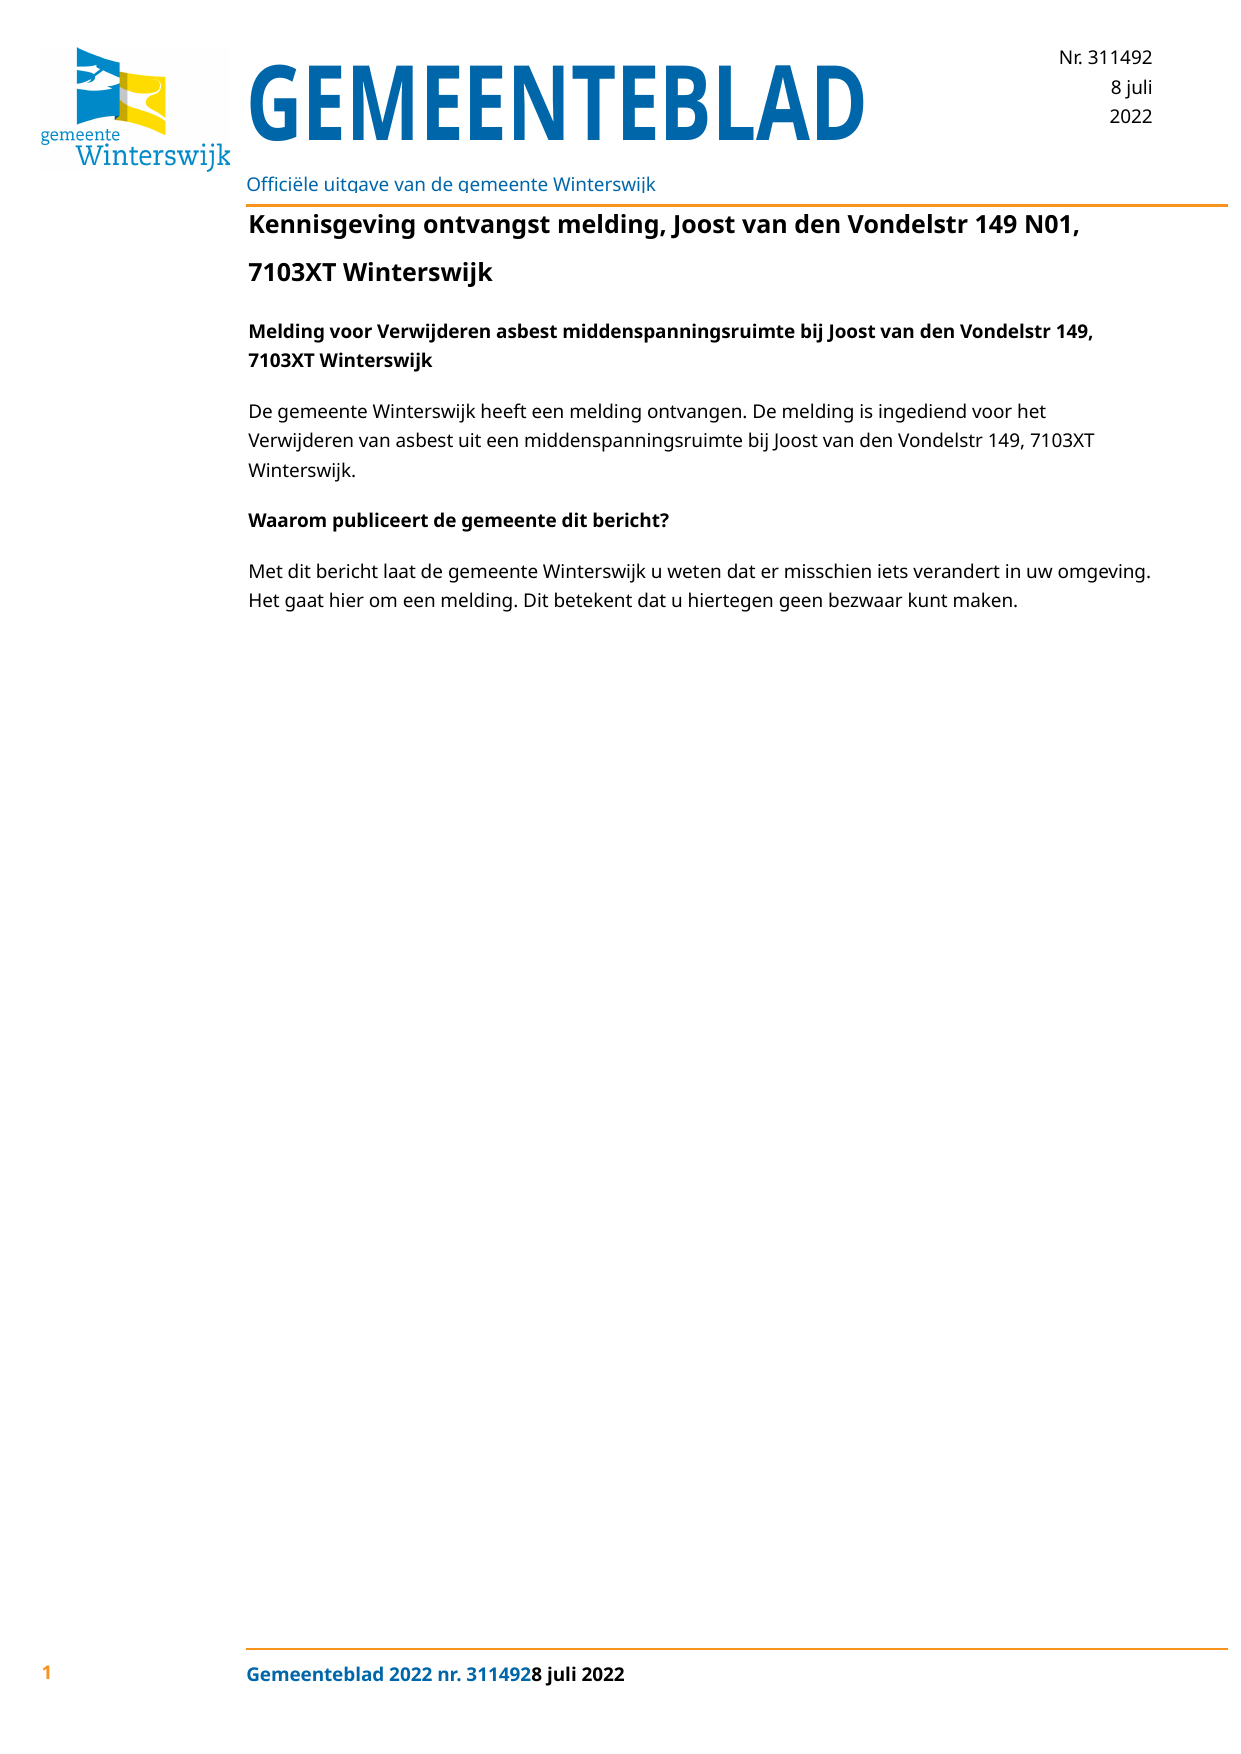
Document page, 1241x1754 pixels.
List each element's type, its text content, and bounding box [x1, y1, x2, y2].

text De gemeente Winterswijk heeft een melding ontvangen. De melding is ingediend voor het Verwijderen van asbest uit een middenspanningsruimte bij Joost van den Vondelstr 149, 7103XT Winterswijk. [248, 398, 1152, 483]
picture [41, 47, 231, 172]
text Kennisgeving ontvangst melding, Joost van den Vondelstr 149 N01, 7103XT Winterswijk [248, 207, 1152, 288]
text Met dit bericht laat de gemeente Winterswijk u weten dat er misschien iets verandert in uw omgeving. Het gaat hier om een melding. Dit betekent dat u hiertegen geen bezwaar kunt maken. [248, 558, 1152, 613]
picture [225, 153, 231, 162]
text Waarom publiceert de gemeente dit bericht? [248, 507, 1152, 533]
text Melding voor Verwijderen asbest middenspanningsruimte bij Joost van den Vondelstr 149, 7103XT Winterswijk [248, 318, 1152, 373]
